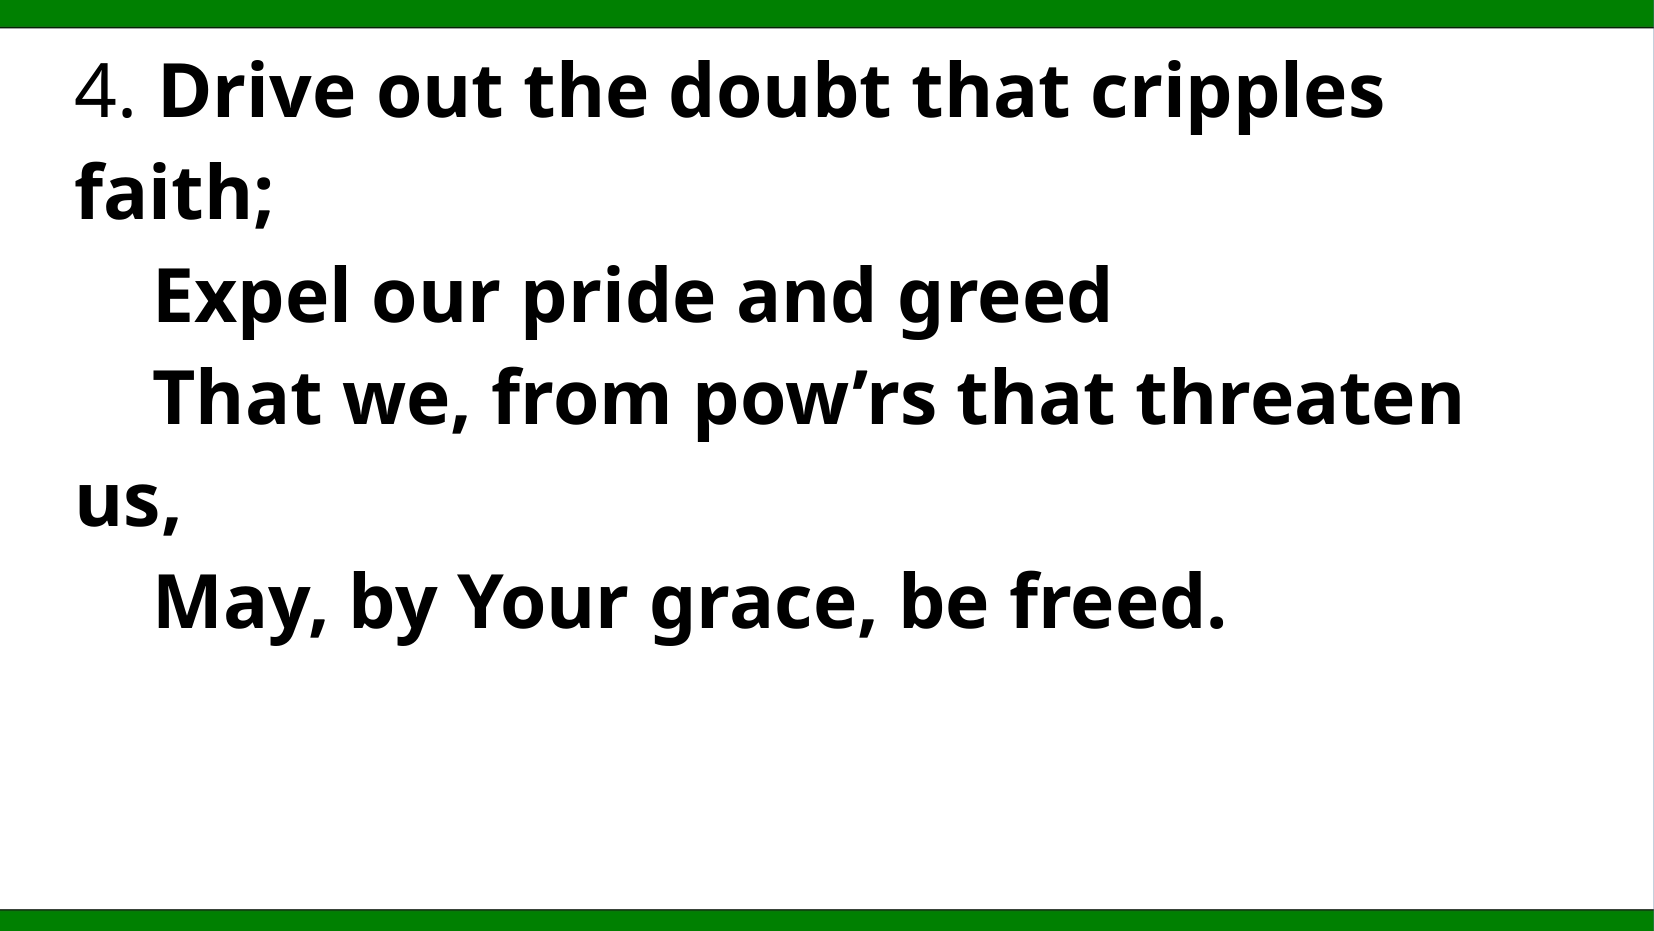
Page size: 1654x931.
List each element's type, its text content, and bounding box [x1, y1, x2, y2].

text_box 4. Drive out the doubt that cripples faith; Expel our pride and greed That we, from pow’rs that threaten us, May, by Your grace, be freed. [60, 30, 1591, 445]
picture [0, 0, 1654, 931]
